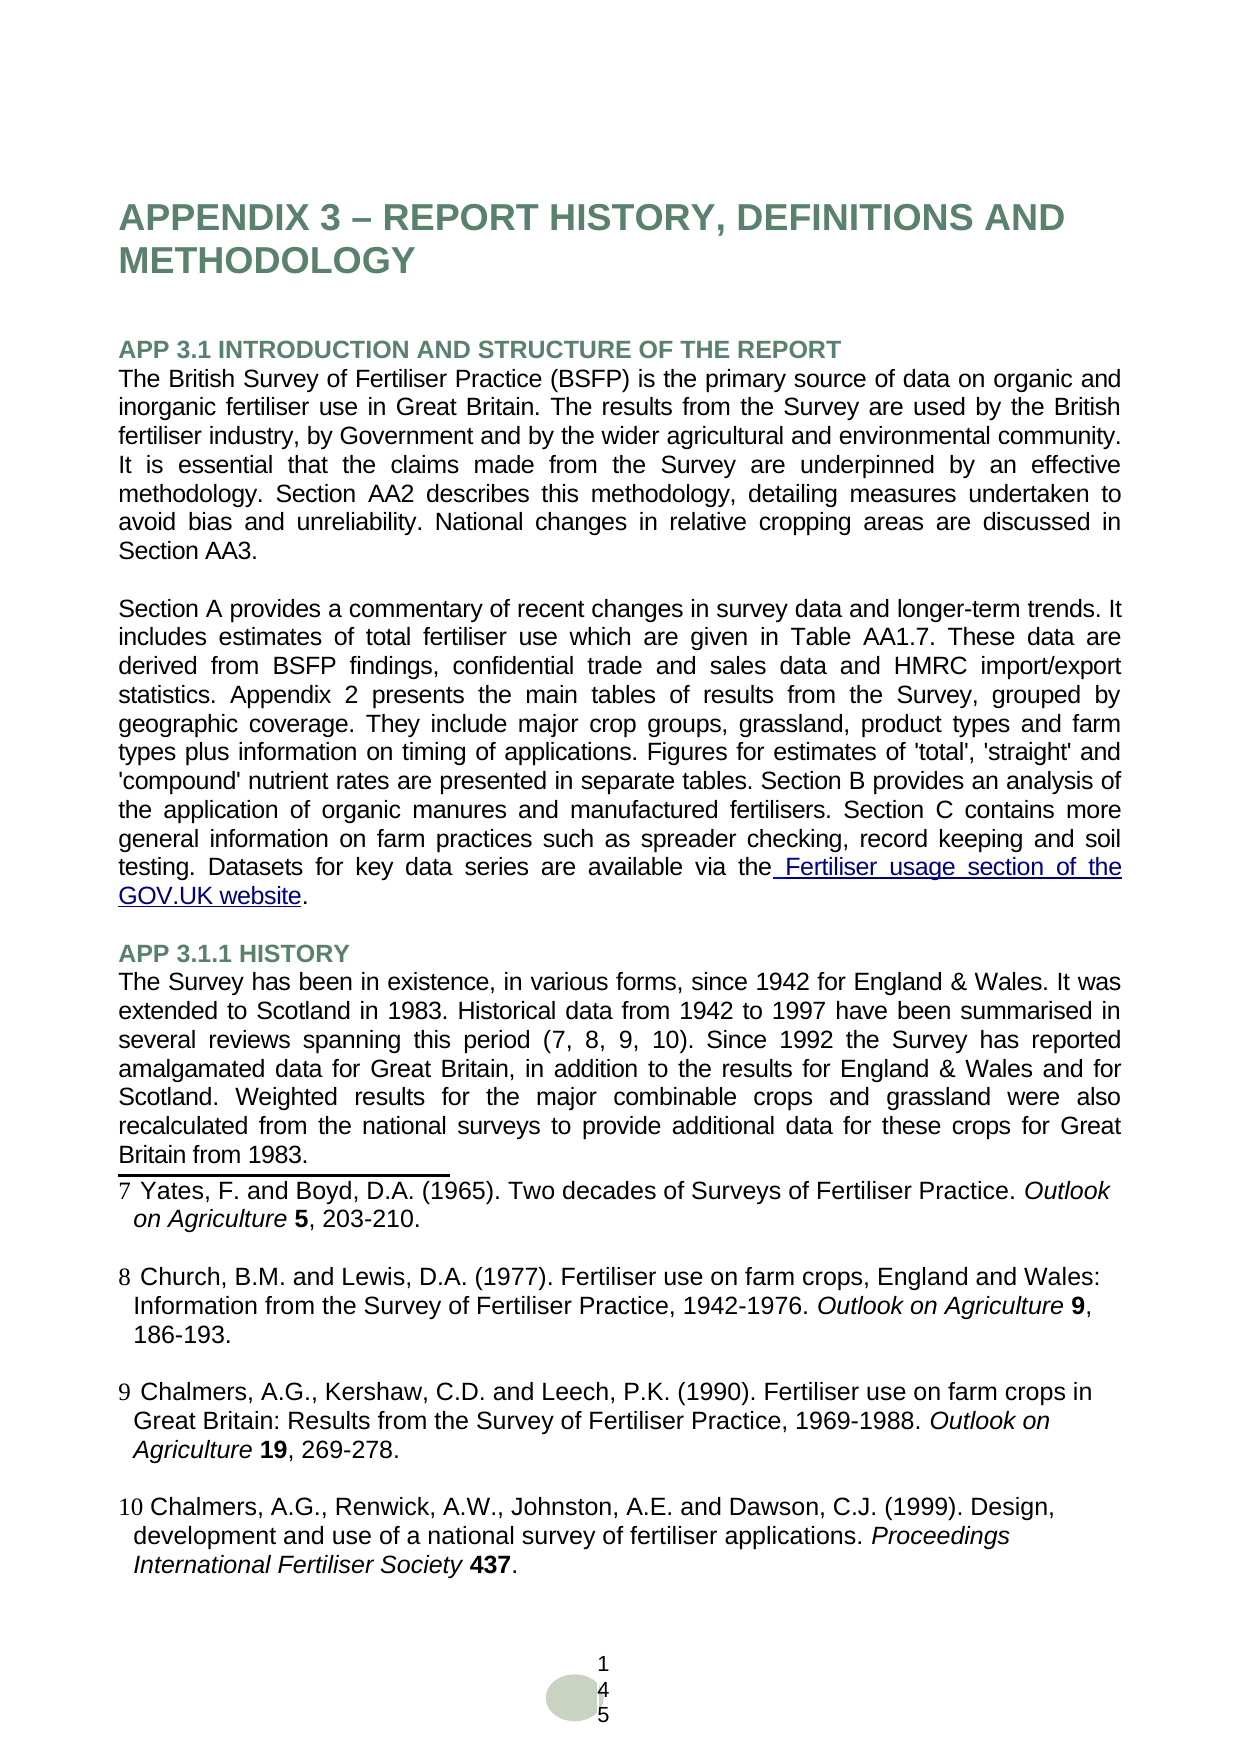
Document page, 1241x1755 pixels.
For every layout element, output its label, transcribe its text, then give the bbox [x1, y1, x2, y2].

text Church, B.M. and Lewis, D.A. (1977). Fertiliser use on farm crops, England and Wales: Information from the Survey of Fertiliser Practice, 1942-1976. Outlook on Agriculture 9, 186-193. [118, 1262, 1122, 1348]
subtitle APP 3.1 INTRODUCTION AND STRUCTURE OF THE REPORT [118, 335, 1122, 364]
text Yates, F. and Boyd, D.A. (1965). Two decades of Surveys of Fertiliser Practice. Outlook on Agriculture 5, 203-210. [118, 1176, 1122, 1233]
text The Survey has been in existence, in various forms, since 1942 for England & Wales. It was extended to Scotland in 1983. Historical data from 1942 to 1997 have been summarised in several reviews spanning this period (, , , ). Since 1992 the Survey has reported amalgamated data for Great Britain, in addition to the results for England & Wales and for Scotland. Weighted results for the major combinable crops and grassland were also recalculated from the national surveys to provide additional data for these crops for Great Britain from 1983. [118, 967, 1122, 1169]
text Chalmers, A.G., Renwick, A.W., Johnston, A.E. and Dawson, C.J. (1999). Design, development and use of a national survey of fertiliser applications. Proceedings International Fertiliser Society 437. [118, 1492, 1122, 1578]
subtitle Appendix 3 – Report history, definitions and methodology [118, 195, 1122, 281]
subtitle APP 3.1.1 HISTORY [118, 939, 1122, 967]
text The British Survey of Fertiliser Practice (BSFP) is the primary source of data on organic and inorganic fertiliser use in Great Britain. The results from the Survey are used by the British fertiliser industry, by Government and by the wider agricultural and environmental community. It is essential that the claims made from the Survey are underpinned by an effective methodology. Section AA2 describes this methodology, detailing measures undertaken to avoid bias and unreliability. National changes in relative cropping areas are discussed in Section AA3. [118, 364, 1122, 565]
text Chalmers, A.G., Kershaw, C.D. and Leech, P.K. (1990). Fertiliser use on farm crops in Great Britain: Results from the Survey of Fertiliser Practice, 1969-1988. Outlook on Agriculture 19, 269-278. [118, 1377, 1122, 1463]
text Section A provides a commentary of recent changes in survey data and longer-term trends. It includes estimates of total fertiliser use which are given in Table AA1.7. These data are derived from BSFP findings, confidential trade and sales data and HMRC import/export statistics. Appendix 2 presents the main tables of results from the Survey, grouped by geographic coverage. They include major crop groups, grassland, product types and farm types plus information on timing of applications. Figures for estimates of 'total', 'straight' and 'compound' nutrient rates are presented in separate tables. Section B provides an analysis of the application of organic manures and manufactured fertilisers. Section C contains more general information on farm practices such as spreader checking, record keeping and soil testing. Datasets for key data series are available via the Fertiliser usage section of the GOV.UK website. [118, 594, 1122, 910]
